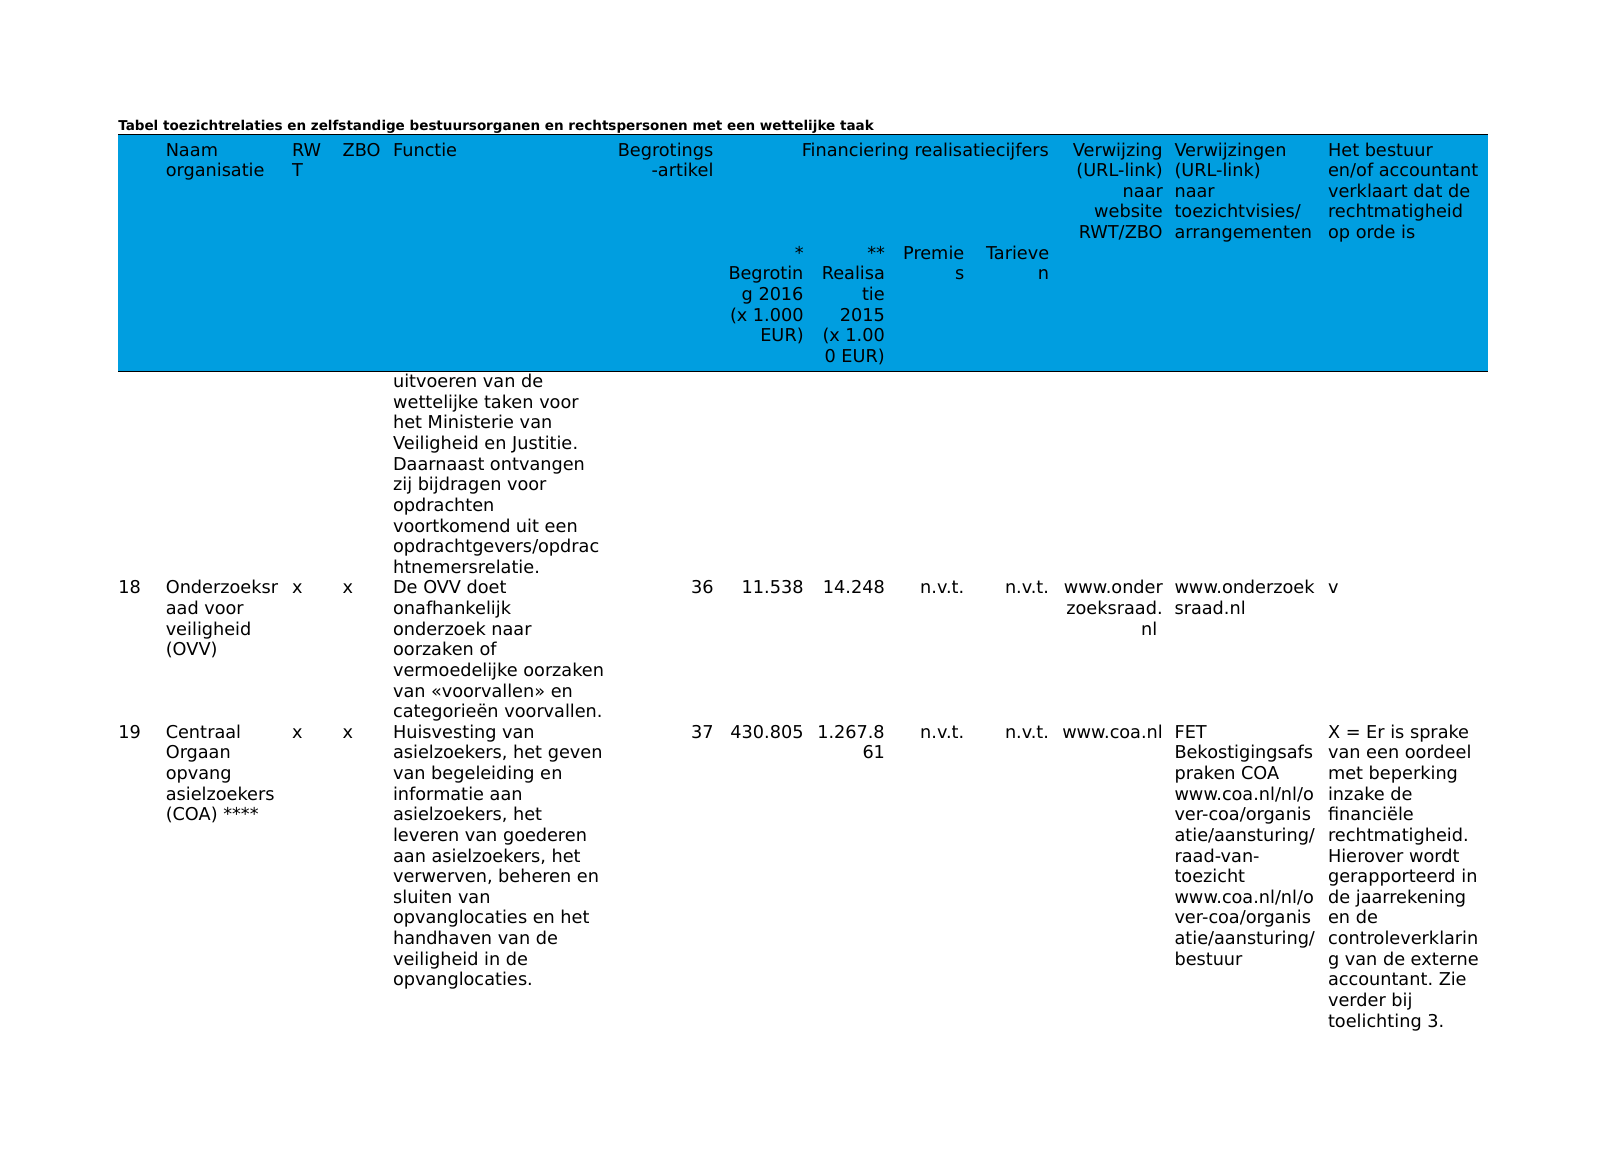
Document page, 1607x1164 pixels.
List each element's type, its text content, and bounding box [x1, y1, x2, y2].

table_cell Het bestuur en/of accountant verklaart dat de rechtmatigheid op orde is [1322, 135, 1488, 243]
table_cell www.onderzoeksraad.nl [1055, 578, 1168, 722]
table_cell Functie [387, 135, 611, 243]
table_cell 430.805 [719, 722, 809, 1031]
table_cell Tarieven [970, 243, 1055, 371]
table_cell [1169, 372, 1322, 577]
table_cell 1.267.861 [809, 722, 891, 1031]
table_cell 19 [118, 722, 159, 1031]
table_cell n.v.t. [970, 578, 1055, 722]
table_cell [118, 243, 159, 371]
table_cell [1169, 243, 1322, 371]
table_cell Premies [891, 243, 970, 371]
table_cell x [336, 578, 387, 722]
table_cell [970, 372, 1055, 577]
table_cell Verwijzing (URL-link) naar website RWT/ZBO [1055, 135, 1168, 243]
table_cell [1055, 372, 1168, 577]
table_cell Huisvesting van asielzoekers, het geven van begeleiding en informatie aan asielzoekers, het leveren van goederen aan asielzoekers, het verwerven, beheren en sluiten van opvanglocaties en het handhaven van de veiligheid in de opvanglocaties. [387, 722, 611, 1031]
table_cell www.coa.nl [1055, 722, 1168, 1031]
table_cell 36 [611, 578, 719, 722]
table_cell [286, 243, 336, 371]
table_cell 14.248 [809, 578, 891, 722]
table_cell [891, 372, 970, 577]
table_cell [1055, 243, 1168, 371]
table_cell Naam organisatie [160, 135, 286, 243]
table_cell [118, 135, 159, 243]
table_cell Verwijzingen (URL-link) naar toezichtvisies/ arrangementen [1169, 135, 1322, 243]
table_cell 11.538 [719, 578, 809, 722]
table_cell x [286, 722, 336, 1031]
table_cell 37 [611, 722, 719, 1031]
table_header Tabel toezichtrelaties en zelfstandige bestuursorganen en rechtspersonen met een wettelijke taak [118, 118, 1488, 134]
table_cell [1322, 372, 1488, 577]
table_cell [1322, 243, 1488, 371]
table_cell Onderzoeksraad voor veiligheid (OVV) [160, 578, 286, 722]
table_cell De OVV doet onafhankelijk onderzoek naar oorzaken of vermoedelijke oorzaken van «voorvallen» en categorieën voorvallen. [387, 578, 611, 722]
table_cell [336, 372, 387, 577]
table_cell [286, 372, 336, 577]
table_cell [809, 372, 891, 577]
table_cell * Begroting 2016 (x 1.000 EUR) [719, 243, 809, 371]
table_cell [336, 243, 387, 371]
table_cell n.v.t. [970, 722, 1055, 1031]
table_cell uitvoeren van de wettelijke taken voor het Ministerie van Veiligheid en Justitie. Daarnaast ontvangen zij bijdragen voor opdrachten voortkomend uit een opdrachtgevers/opdrachtnemersrelatie. [387, 372, 611, 577]
table_cell [387, 243, 611, 371]
table_cell [611, 372, 719, 577]
table_cell ZBO [336, 135, 387, 243]
table_cell X = Er is sprake van een oordeel met beperking inzake de financiële rechtmatigheid. Hierover wordt gerapporteerd in de jaarrekening en de controleverklaring van de externe accountant. Zie verder bij toelichting 3. [1322, 722, 1488, 1031]
table_cell x [286, 578, 336, 722]
table_cell Begrotings-artikel [611, 135, 719, 243]
table_cell ** Realisatie 2015 (x 1.000 EUR) [809, 243, 891, 371]
table_cell www.onderzoeksraad.nl [1169, 578, 1322, 722]
table_cell [160, 372, 286, 577]
table_cell n.v.t. [891, 578, 970, 722]
table_cell n.v.t. [891, 722, 970, 1031]
table_cell x [336, 722, 387, 1031]
table_cell [719, 372, 809, 577]
table_cell v [1322, 578, 1488, 722]
table_cell [160, 243, 286, 371]
table_cell RWT [286, 135, 336, 243]
table_cell 18 [118, 578, 159, 722]
table_cell FET Bekostigingsafspraken COA www.coa.nl/nl/over-coa/organisatie/aansturing/raad-van-toezicht www.coa.nl/nl/over-coa/organisatie/aansturing/bestuur [1169, 722, 1322, 1031]
table_cell Financiering realisatiecijfers [719, 135, 1055, 243]
table_cell [118, 372, 159, 577]
table_cell [611, 243, 719, 371]
table_cell Centraal Orgaan opvang asielzoekers (COA) **** [160, 722, 286, 1031]
